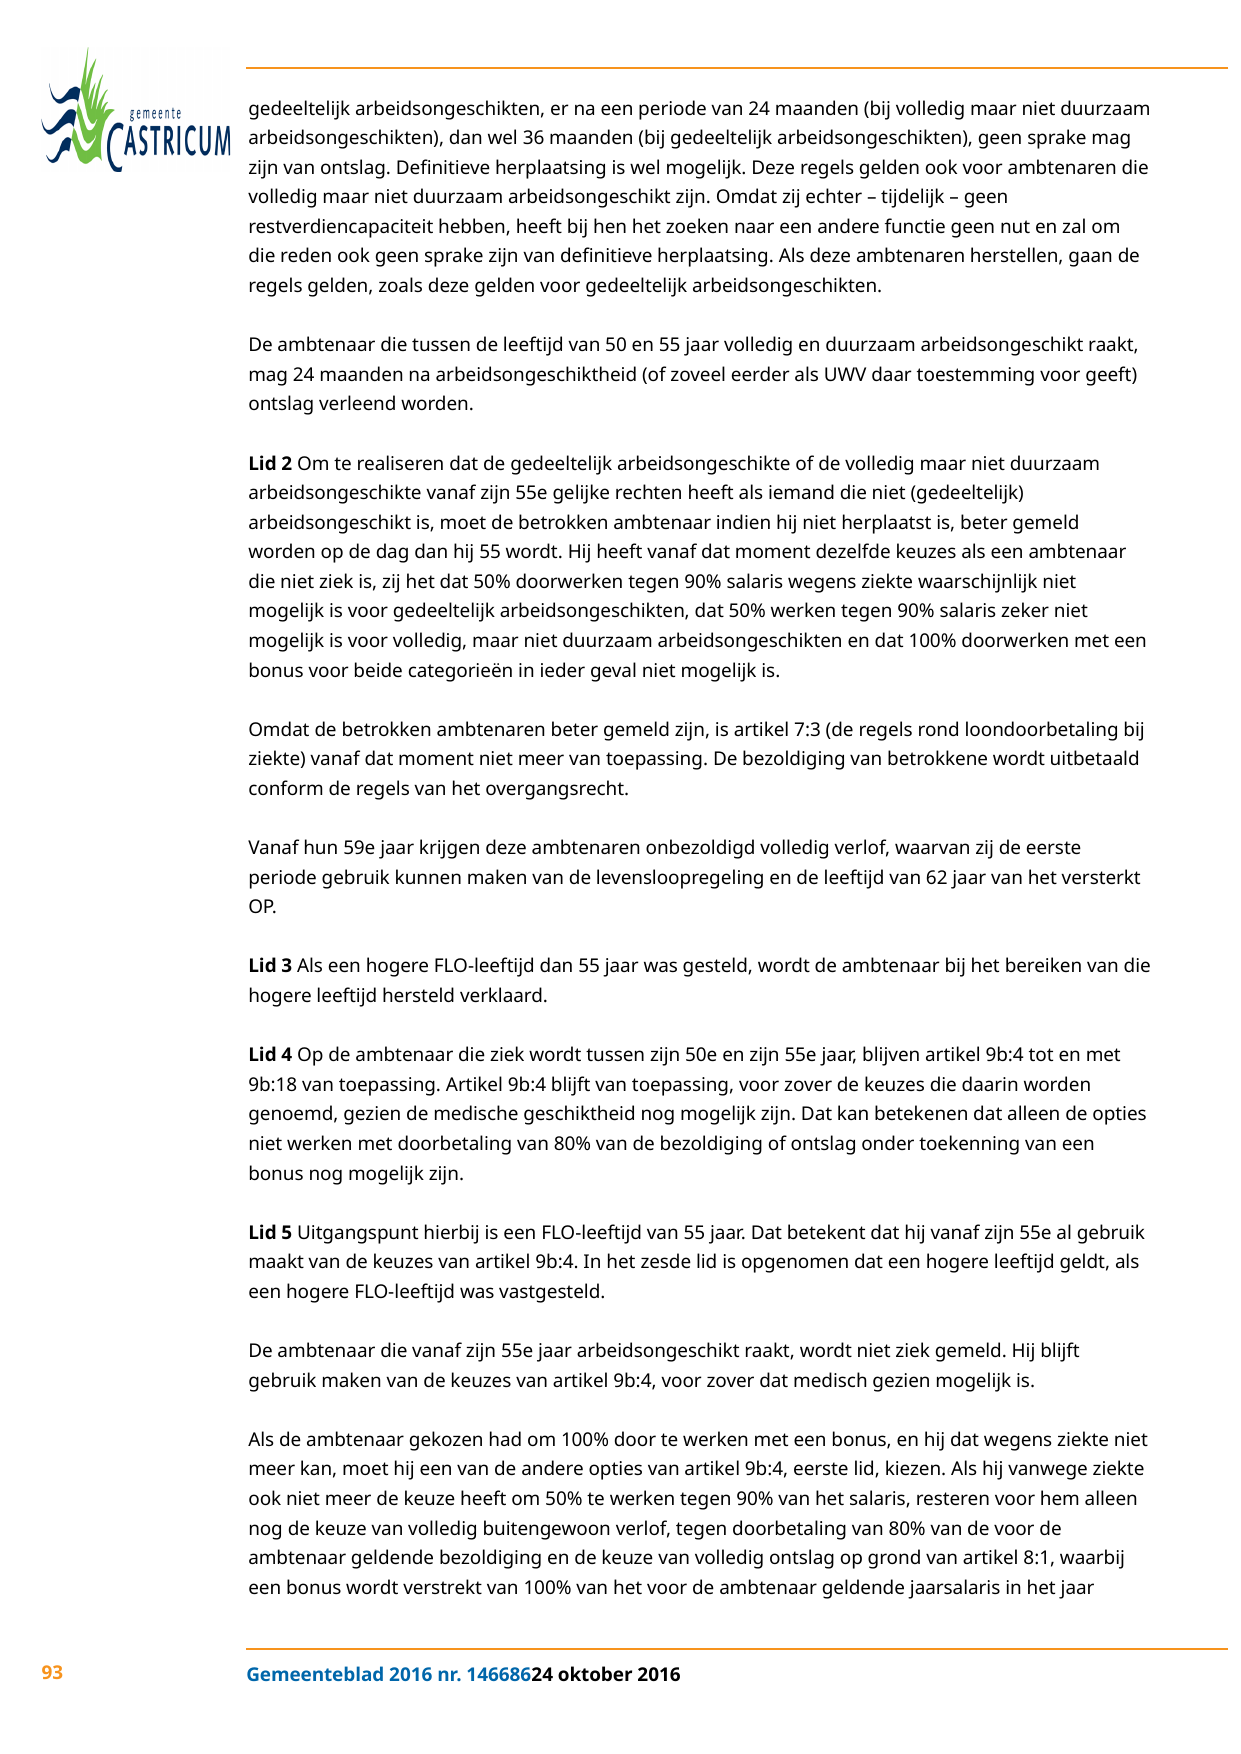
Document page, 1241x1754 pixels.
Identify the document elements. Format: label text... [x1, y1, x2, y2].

text Lid 3 Als een hogere FLO-leeftijd dan 55 jaar was gesteld, wordt de ambtenaar bij het bereiken van die hogere leeftijd hersteld verklaard. [248, 953, 1152, 1008]
text Als de ambtenaar gekozen had om 100% door te werken met een bonus, en hij dat wegens ziekte niet meer kan, moet hij een van de andere opties van artikel 9b:4, eerste lid, kiezen. Als hij vanwege ziekte ook niet meer de keuze heeft om 50% te werken tegen 90% van het salaris, resteren voor hem alleen nog de keuze van volledig buitengewoon verlof, tegen doorbetaling van 80% van de voor de ambtenaar geldende bezoldiging en de keuze van volledig ontslag op grond van artikel 8:1, waarbij een bonus wordt verstrekt van 100% van het voor de ambtenaar geldende jaarsalaris in het jaar [248, 1426, 1152, 1600]
text Lid 5 Uitgangspunt hierbij is een FLO-leeftijd van 55 jaar. Dat betekent dat hij vanaf zijn 55e al gebruik maakt van de keuzes van artikel 9b:4. In het zesde lid is opgenomen dat een hogere leeftijd geldt, als een hogere FLO-leeftijd was vastgesteld. [248, 1219, 1152, 1304]
text Lid 4 Op de ambtenaar die ziek wordt tussen zijn 50e en zijn 55e jaar, blijven artikel 9b:4 tot en met 9b:18 van toepassing. Artikel 9b:4 blijft van toepassing, voor zover de keuzes die daarin worden genoemd, gezien de medische geschiktheid nog mogelijk zijn. Dat kan betekenen dat alleen de opties niet werken met doorbetaling van 80% van de bezoldiging of ontslag onder toekenning van een bonus nog mogelijk zijn. [248, 1041, 1152, 1186]
text De ambtenaar die tussen de leeftijd van 50 en 55 jaar volledig en duurzaam arbeidsongeschikt raakt, mag 24 maanden na arbeidsongeschiktheid (of zoveel eerder als UWV daar toestemming voor geeft) ontslag verleend worden. [248, 331, 1152, 416]
text gedeeltelijk arbeidsongeschikten, er na een periode van 24 maanden (bij volledig maar niet duurzaam arbeidsongeschikten), dan wel 36 maanden (bij gedeeltelijk arbeidsongeschikten), geen sprake mag zijn van ontslag. Definitieve herplaatsing is wel mogelijk. Deze regels gelden ook voor ambtenaren die volledig maar niet duurzaam arbeidsongeschikt zijn. Omdat zij echter – tijdelijk – geen restverdiencapaciteit hebben, heeft bij hen het zoeken naar een andere functie geen nut en zal om die reden ook geen sprake zijn van definitieve herplaatsing. Als deze ambtenaren herstellen, gaan de regels gelden, zoals deze gelden voor gedeeltelijk arbeidsongeschikten. [248, 95, 1152, 298]
text De ambtenaar die vanaf zijn 55e jaar arbeidsongeschikt raakt, wordt niet ziek gemeld. Hij blijft gebruik maken van de keuzes van artikel 9b:4, voor zover dat medisch gezien mogelijk is. [248, 1337, 1152, 1393]
picture [41, 47, 231, 172]
text Vanaf hun 59e jaar krijgen deze ambtenaren onbezoldigd volledig verlof, waarvan zij de eerste periode gebruik kunnen maken van de levensloopregeling en de leeftijd van 62 jaar van het versterkt OP. [248, 834, 1152, 919]
text Lid 2 Om te realiseren dat de gedeeltelijk arbeidsongeschikte of de volledig maar niet duurzaam arbeidsongeschikte vanaf zijn 55e gelijke rechten heeft als iemand die niet (gedeeltelijk) arbeidsongeschikt is, moet de betrokken ambtenaar indien hij niet herplaatst is, beter gemeld worden op de dag dan hij 55 wordt. Hij heeft vanaf dat moment dezelfde keuzes als een ambtenaar die niet ziek is, zij het dat 50% doorwerken tegen 90% salaris wegens ziekte waarschijnlijk niet mogelijk is voor gedeeltelijk arbeidsongeschikten, dat 50% werken tegen 90% salaris zeker niet mogelijk is voor volledig, maar niet duurzaam arbeidsongeschikten en dat 100% doorwerken met een bonus voor beide categorieën in ieder geval niet mogelijk is. [248, 450, 1152, 683]
text Omdat de betrokken ambtenaren beter gemeld zijn, is artikel 7:3 (de regels rond loondoorbetaling bij ziekte) vanaf dat moment niet meer van toepassing. De bezoldiging van betrokkene wordt uitbetaald conform de regels van het overgangsrecht. [248, 716, 1152, 801]
